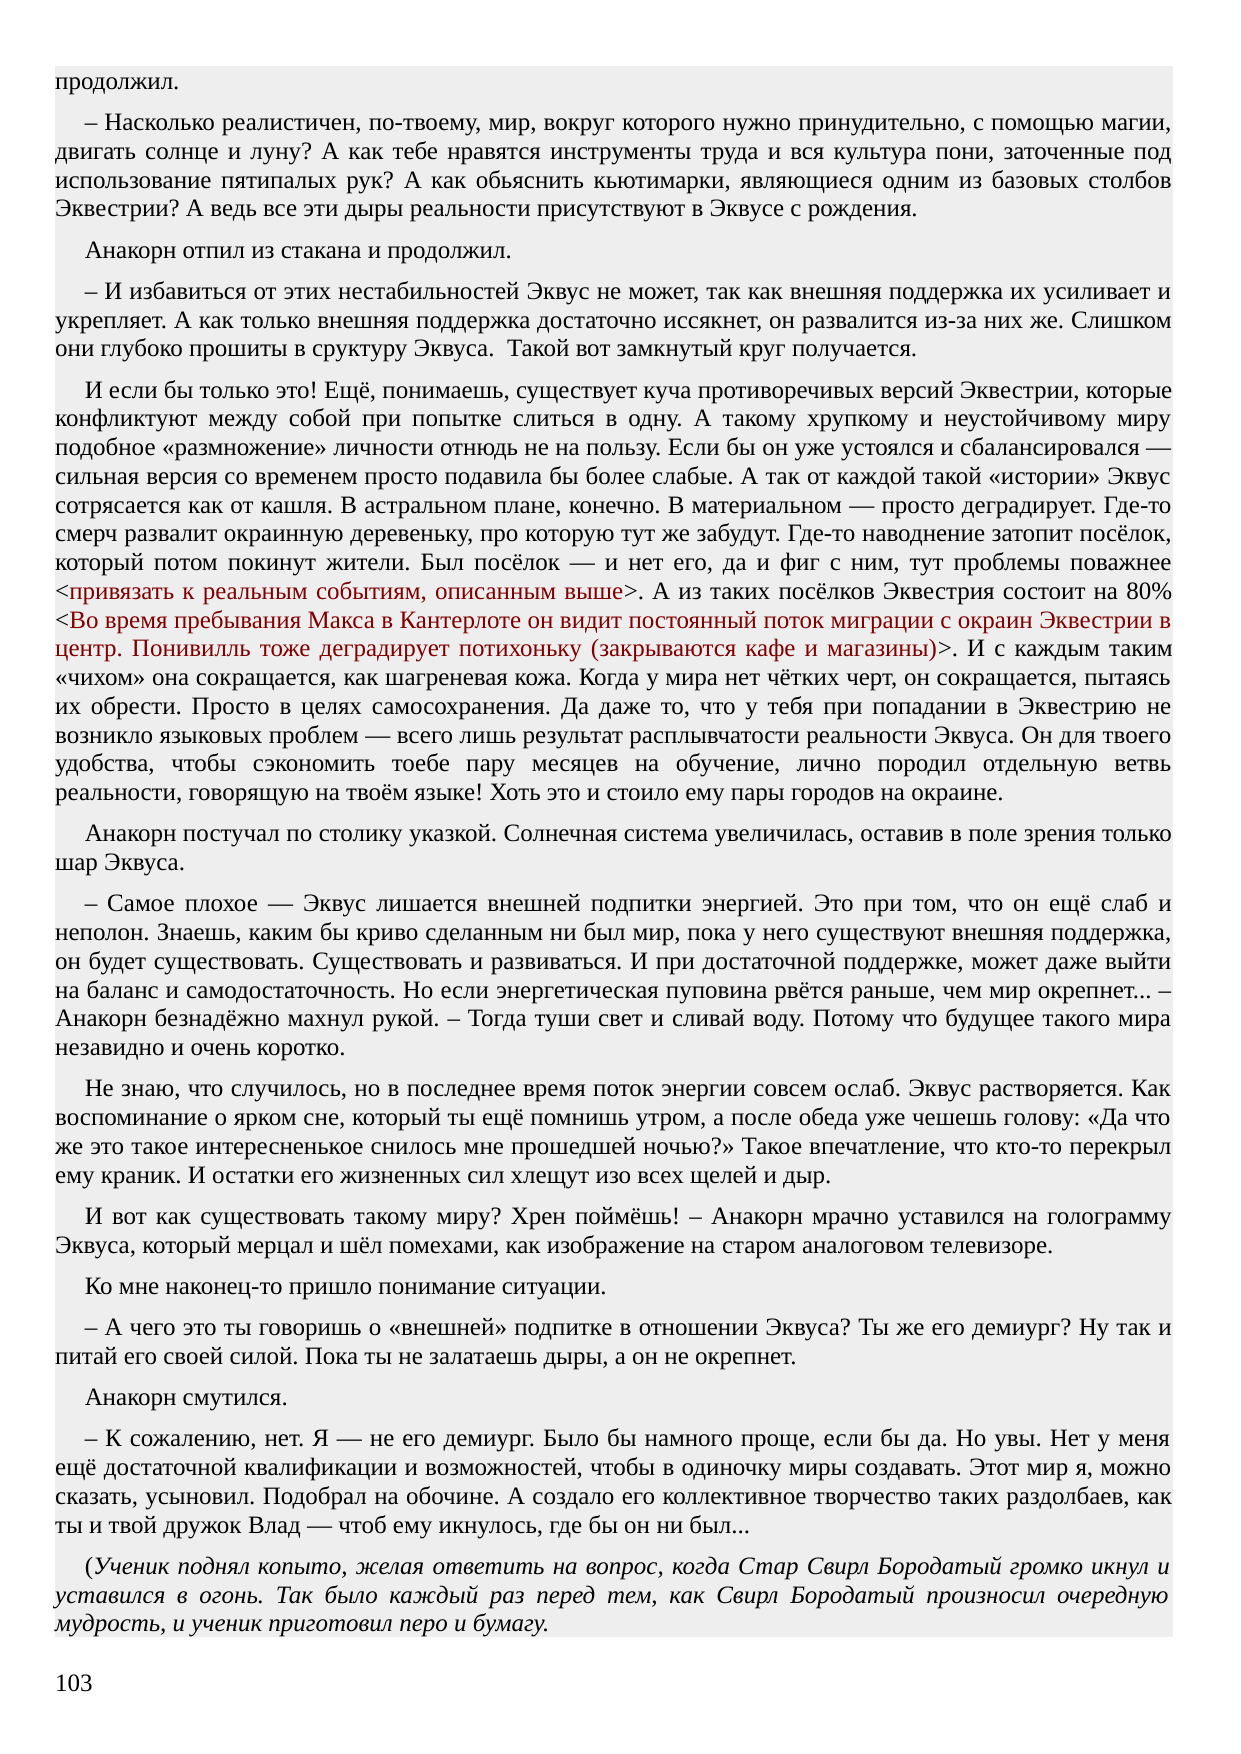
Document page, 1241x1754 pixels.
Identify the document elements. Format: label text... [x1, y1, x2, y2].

text И если бы только это! Ещё, понимаешь, существует куча противоречивых версий Эквестрии, которые конфликтуют между собой при попытке слиться в одну. А такому хрупкому и неустойчивому миру подобное «размножение» личности отнюдь не на пользу. Если бы он уже устоялся и сбалансировался — сильная версия со временем просто подавила бы более слабые. А так от каждой такой «истории» Эквус сотрясается как от кашля. В астральном плане, конечно. В материальном — просто деградирует. Где-то смерч развалит окраинную деревеньку, про которую тут же забудут. Где-то наводнение затопит посёлок, который потом покинут жители. Был посёлок — и нет его, да и фиг с ним, тут проблемы поважнее <привязать к реальным событиям, описанным выше>. А из таких посёлков Эквестрия состоит на 80% <Во время пребывания Макса в Кантерлоте он видит постоянный поток миграции с окраин Эквестрии в центр. Понивилль тоже деградирует потихоньку (закрываются кафе и магазины)>. И с каждым таким «чихом» она сокращается, как шагреневая кожа. Когда у мира нет чётких черт, он сокращается, пытаясь их обрести. Просто в целях самосохранения. Да даже то, что у тебя при попадании в Эквестрию не возникло языковых проблем — всего лишь результат расплывчатости реальности Эквуса. Он для твоего удобства, чтобы сэкономить тоебе пару месяцев на обучение, лично породил отдельную ветвь реальности, говорящую на твоём языке! Хоть это и стоило ему пары городов на окраине. [55, 375, 1173, 806]
text (Ученик поднял копыто, желая ответить на вопрос, когда Стар Свирл Бородатый громко икнул и уставился в огонь. Так было каждый раз перед тем, как Свирл Бородатый произносил очередную мудрость, и ученик приготовил перо и бумагу. [55, 1551, 1173, 1637]
text – К сожалению, нет. Я — не его демиург. Было бы намного проще, если бы да. Но увы. Нет у меня ещё достаточной квалификации и возможностей, чтобы в одиночку миры создавать. Этот мир я, можно сказать, усыновил. Подобрал на обочине. А создало его коллективное творчество таких раздолбаев, как ты и твой дружок Влад — чтоб ему икнулось, где бы он ни был... [55, 1423, 1173, 1538]
text – А чего это ты говоришь о «внешней» подпитке в отношении Эквуса? Ты же его демиург? Ну так и питай его своей силой. Пока ты не залатаешь дыры, а он не окрепнет. [55, 1312, 1173, 1370]
text И вот как существовать такому миру? Хрен поймёшь! – Анакорн мрачно уставился на голограмму Эквуса, который мерцал и шёл помехами, как изображение на старом аналоговом телевизоре. [55, 1201, 1173, 1258]
text Анакорн отпил из стакана и продолжил. [55, 235, 1173, 263]
text Анакорн постучал по столику указкой. Солнечная система увеличилась, оставив в поле зрения только шар Эквуса. [55, 818, 1173, 876]
text – Насколько реалистичен, по-твоему, мир, вокруг которого нужно принудительно, с помощью магии, двигать солнце и луну? А как тебе нравятся инструменты труда и вся культура пони, заточенные под использование пятипалых рук? А как обьяснить кьютимарки, являющиеся одним из базовых столбов Эквестрии? А ведь все эти дыры реальности присутствуют в Эквусе с рождения. [55, 107, 1173, 222]
text – И избавиться от этих нестабильностей Эквус не может, так как внешняя поддержка их усиливает и укрепляет. А как только внешняя поддержка достаточно иссякнет, он развалится из-за них же. Слишком они глубоко прошиты в сруктуру Эквуса. Такой вот замкнутый круг получается. [55, 276, 1173, 362]
text Не знаю, что случилось, но в последнее время поток энергии совсем ослаб. Эквус растворяется. Как воспоминание о ярком сне, который ты ещё помнишь утром, а после обеда уже чешешь голову: «Да что же это такое интересненькое снилось мне прошедшей ночью?» Такое впечатление, что кто-то перекрыл ему краник. И остатки его жизненных сил хлещут изо всех щелей и дыр. [55, 1073, 1173, 1188]
text Ко мне наконец-то пришло понимание ситуации. [55, 1271, 1173, 1300]
text Анакорн смутился. [55, 1382, 1173, 1411]
text – Самое плохое — Эквус лишается внешней подпитки энергией. Это при том, что он ещё слаб и неполон. Знаешь, каким бы криво сделанным ни был мир, пока у него существуют внешняя поддержка, он будет существовать. Существовать и развиваться. И при достаточной поддержке, может даже выйти на баланс и самодостаточность. Но если энергетическая пуповина рвётся раньше, чем мир окрепнет... – Анакорн безнадёжно махнул рукой. – Тогда туши свет и сливай воду. Потому что будущее такого мира незавидно и очень коротко. [55, 888, 1173, 1061]
text продолжил. [55, 66, 1173, 95]
